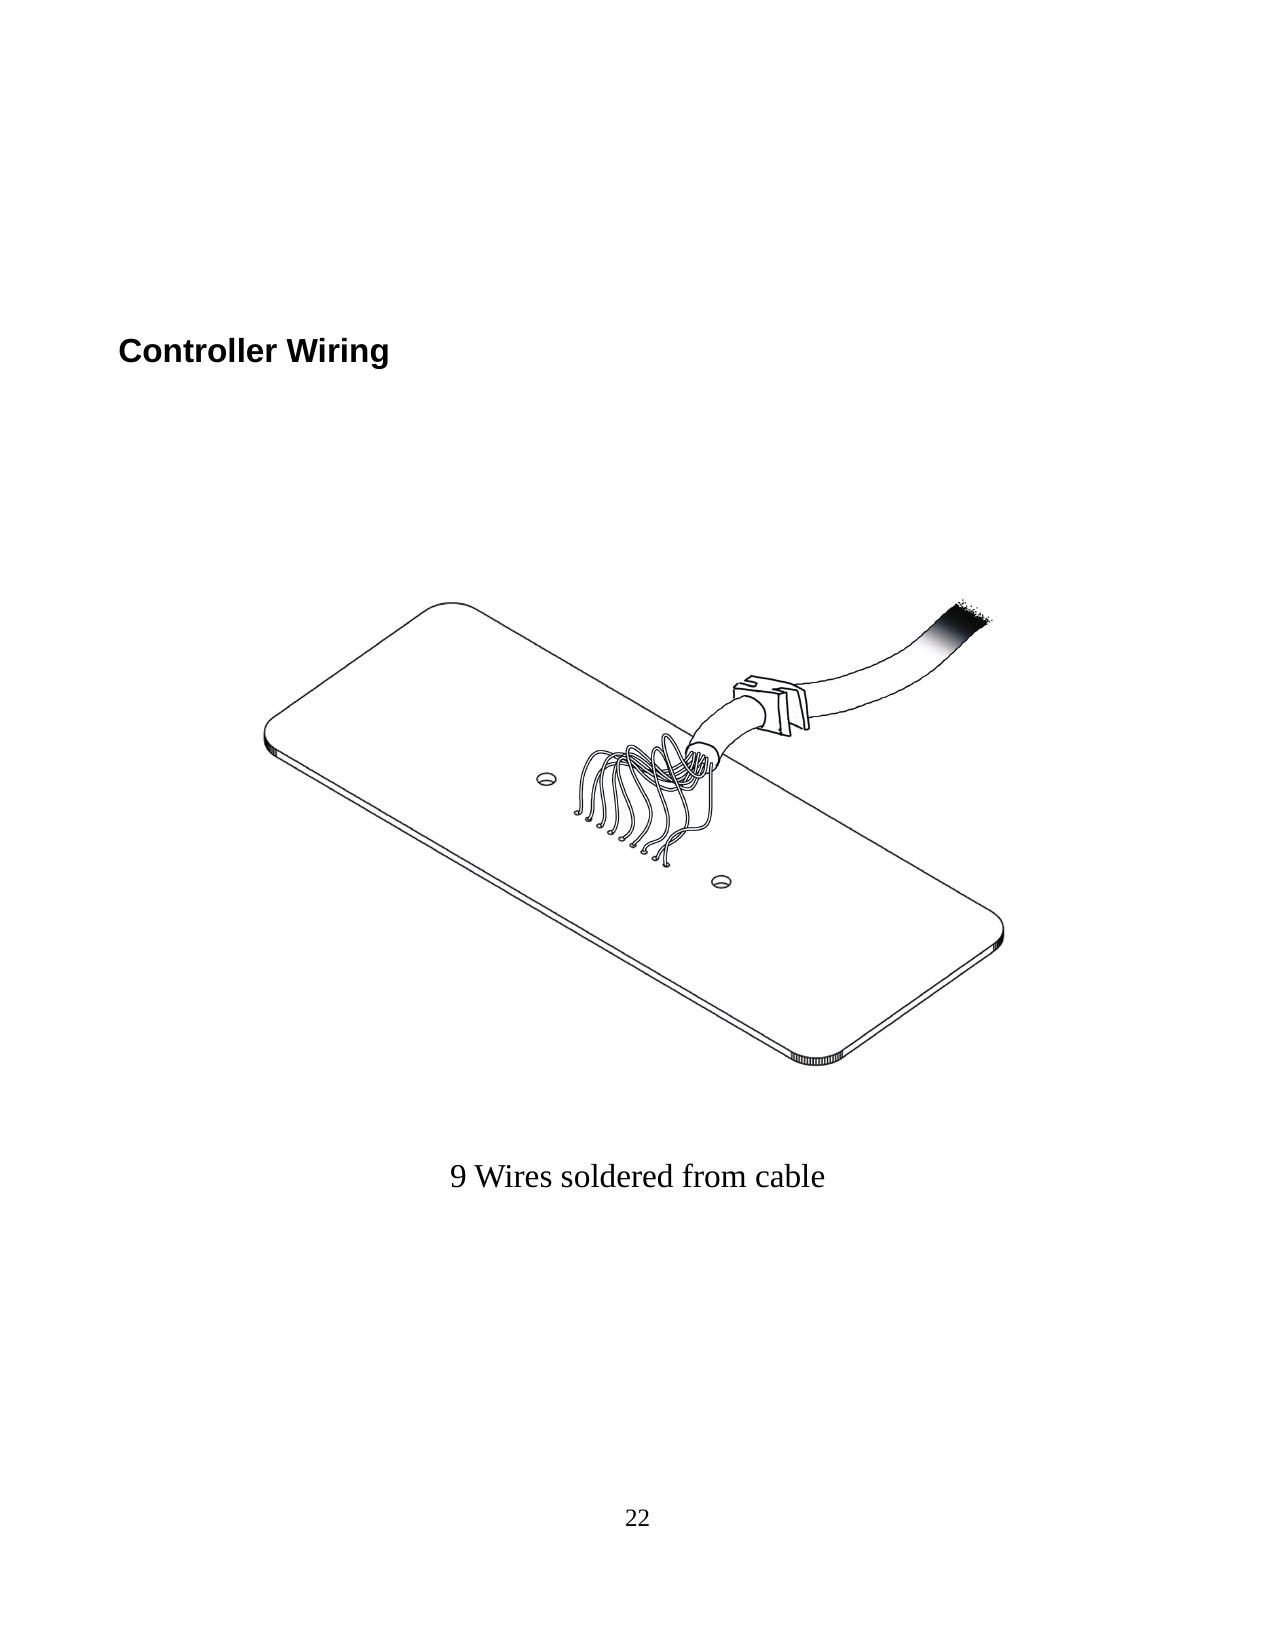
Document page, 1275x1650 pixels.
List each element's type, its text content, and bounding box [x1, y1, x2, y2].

picture [220, 521, 1055, 1118]
subtitle Controller Wiring [118, 331, 1157, 369]
text 9 Wires soldered from cable [118, 1156, 1157, 1194]
